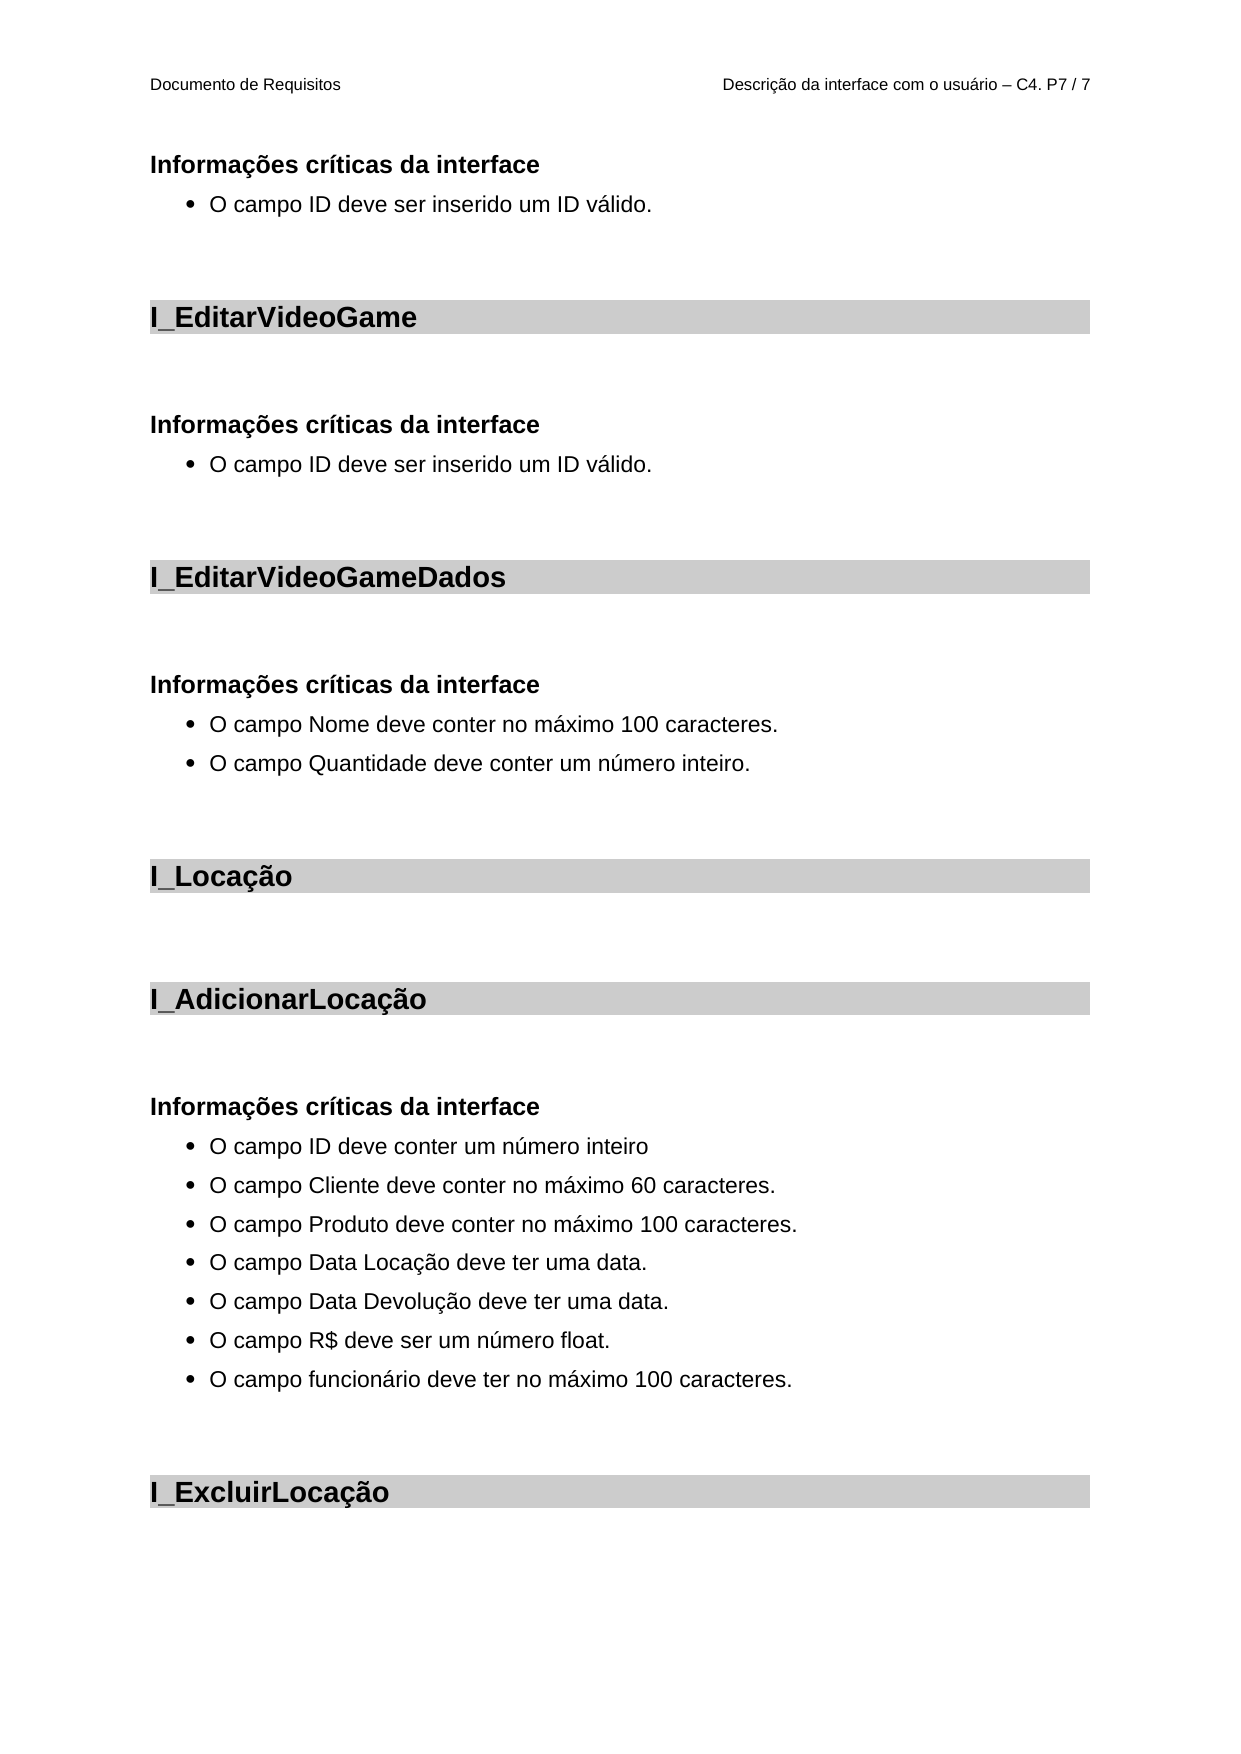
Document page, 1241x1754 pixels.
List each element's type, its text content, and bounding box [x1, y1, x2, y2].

subtitle I_Locação [150, 859, 1090, 893]
list O campo ID deve ser inserido um ID válido. [186, 451, 1090, 478]
list O campo Quantidade deve conter um número inteiro. [186, 750, 1090, 777]
list O campo Nome deve conter no máximo 100 caracteres. [186, 711, 1090, 738]
list O campo ID deve conter um número inteiro [186, 1133, 1090, 1159]
subtitle Informações críticas da interface [150, 410, 1090, 439]
subtitle I_AdicionarLocação [150, 982, 1090, 1015]
list O campo Data Locação deve ter uma data. [186, 1249, 1090, 1276]
subtitle I_EditarVideoGame [150, 300, 1090, 334]
list O campo Cliente deve conter no máximo 60 caracteres. [186, 1172, 1090, 1198]
list O campo funcionário deve ter no máximo 100 caracteres. [186, 1366, 1090, 1392]
subtitle Informações críticas da interface [150, 670, 1090, 699]
list O campo ID deve ser inserido um ID válido. [186, 191, 1090, 218]
subtitle I_ExcluirLocação [150, 1475, 1090, 1508]
subtitle I_EditarVideoGameDados [150, 560, 1090, 594]
list O campo Data Devolução deve ter uma data. [186, 1288, 1090, 1314]
list O campo Produto deve conter no máximo 100 caracteres. [186, 1211, 1090, 1237]
subtitle Informações críticas da interface [150, 150, 1090, 179]
list O campo R$ deve ser um número float. [186, 1327, 1090, 1353]
subtitle Informações críticas da interface [150, 1092, 1090, 1120]
